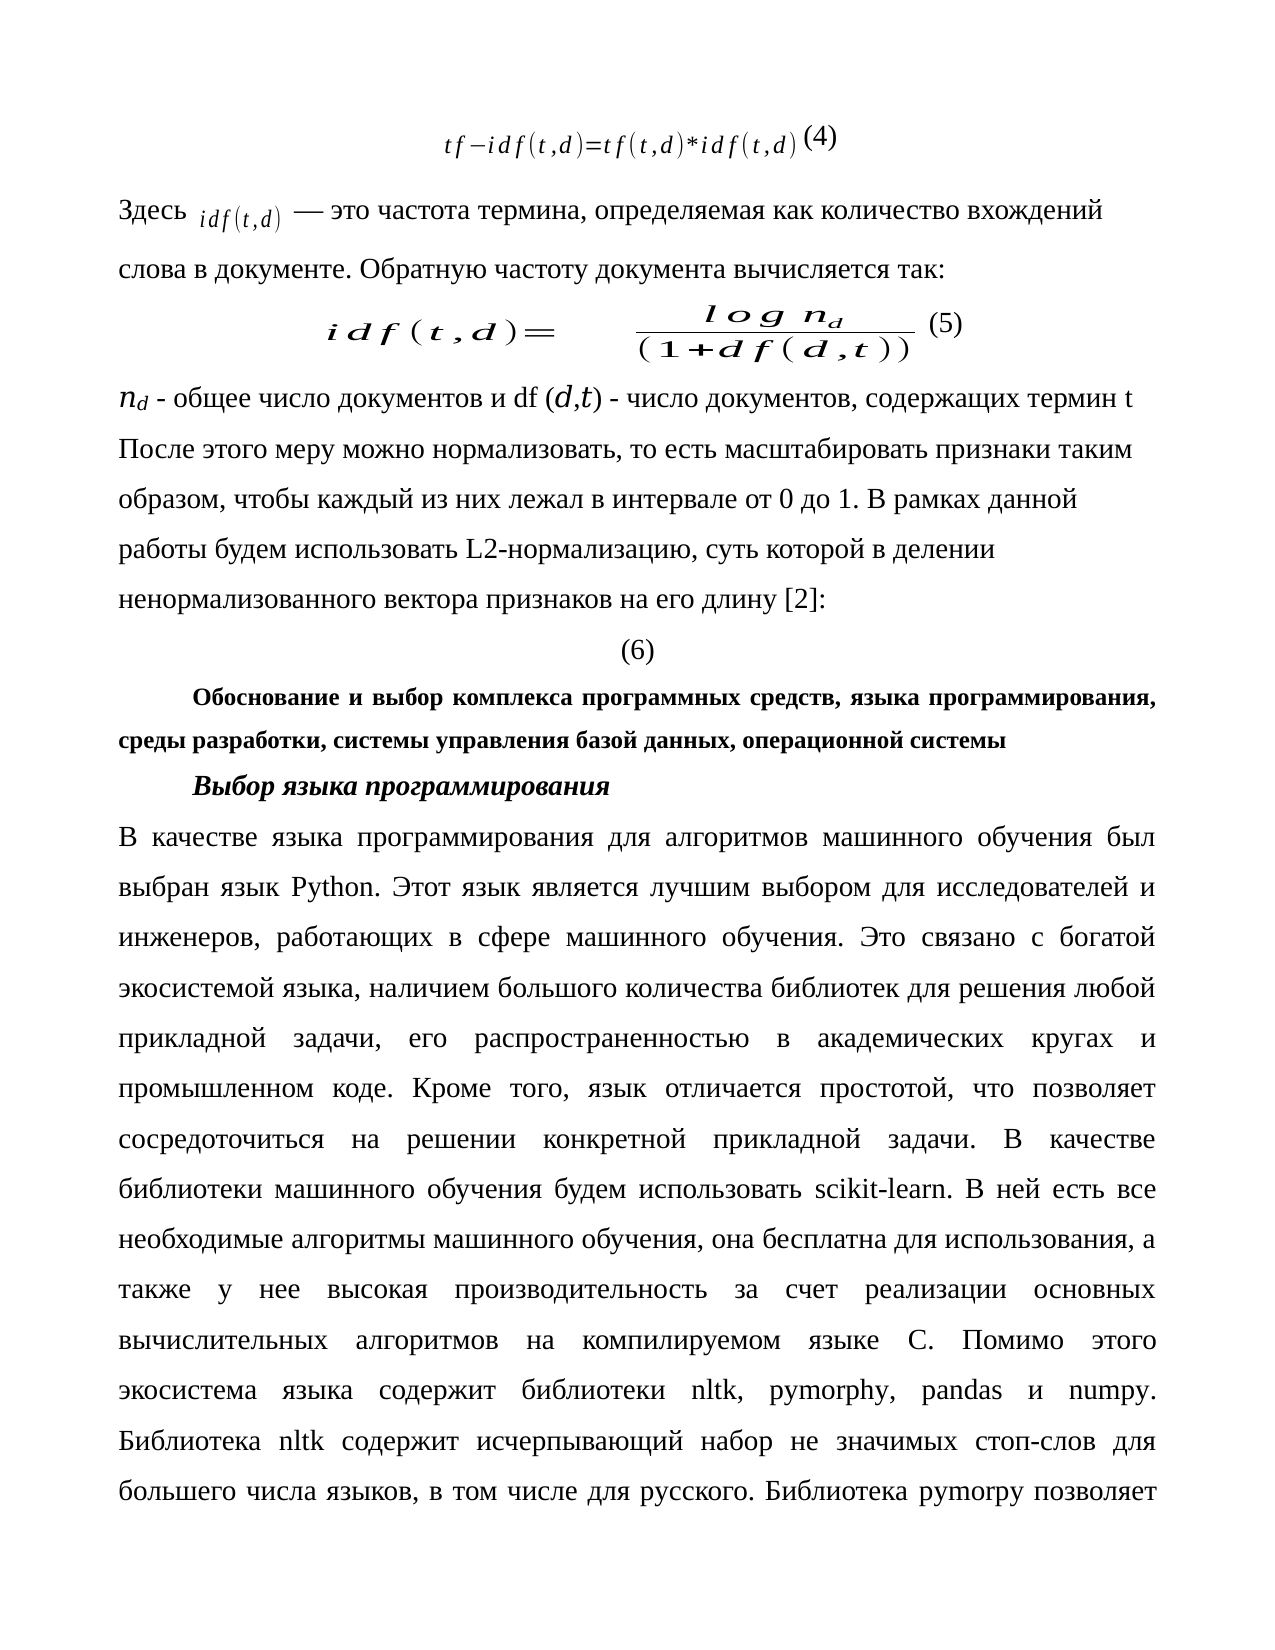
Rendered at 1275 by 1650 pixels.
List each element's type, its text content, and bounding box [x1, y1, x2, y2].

subtitle Выбор языка программирования [192, 768, 1157, 802]
text (6) [118, 632, 1157, 666]
text В качестве языка программирования для алгоритмов машинного обучения был выбран язык Python. Этот язык является лучшим выбором для исследователей и инженеров, работающих в сфере машинного обучения. Это связано с богатой экосистемой языка, наличием большого количества библиотек для решения любой прикладной задачи, его распространенностью в академических кругах и промышленном коде. Кроме того, язык отличается простотой, что позволяет сосредоточиться на решении конкретной прикладной задачи. В качестве библиотеки машинного обучения будем использовать scikit-learn. В ней есть все необходимые алгоритмы машинного обучения, она бесплатна для использования, а также у нее высокая производительность за счет реализации основных вычислительных алгоритмов на компилируемом языке C. Помимо этого экосистема языка содержит библиотеки nltk, pymorphy, pandas и numpy. Библиотека nltk содержит исчерпывающий набор не значимых стоп-слов для большего числа языков, в том числе для русского. Библиотека pymorpy позволяет [118, 819, 1157, 1506]
text 𝑛𝑑 - общее число документов и df (𝑑,𝑡) - число документов, содержащих термин t [118, 380, 1157, 414]
text После этого меру можно нормализовать, то есть масштабировать признаки таким образом, чтобы каждый из них лежал в интервале от 0 до 1. В рамках данной работы будем использовать L2-нормализацию, суть которой в делении ненормализованного вектора признаков на его длину [2]: [118, 431, 1157, 615]
text Обоснование и выбор комплекса программных средств, языка программирования, среды разработки, системы управления базой данных, операционной системы [118, 682, 1157, 754]
text Здесь — это частота термина, определяемая как количество вхождений слова в документе. Обратную частоту документа вычисляется так: [118, 192, 1157, 284]
text (4) [118, 118, 1157, 160]
text (5) [118, 301, 1157, 364]
